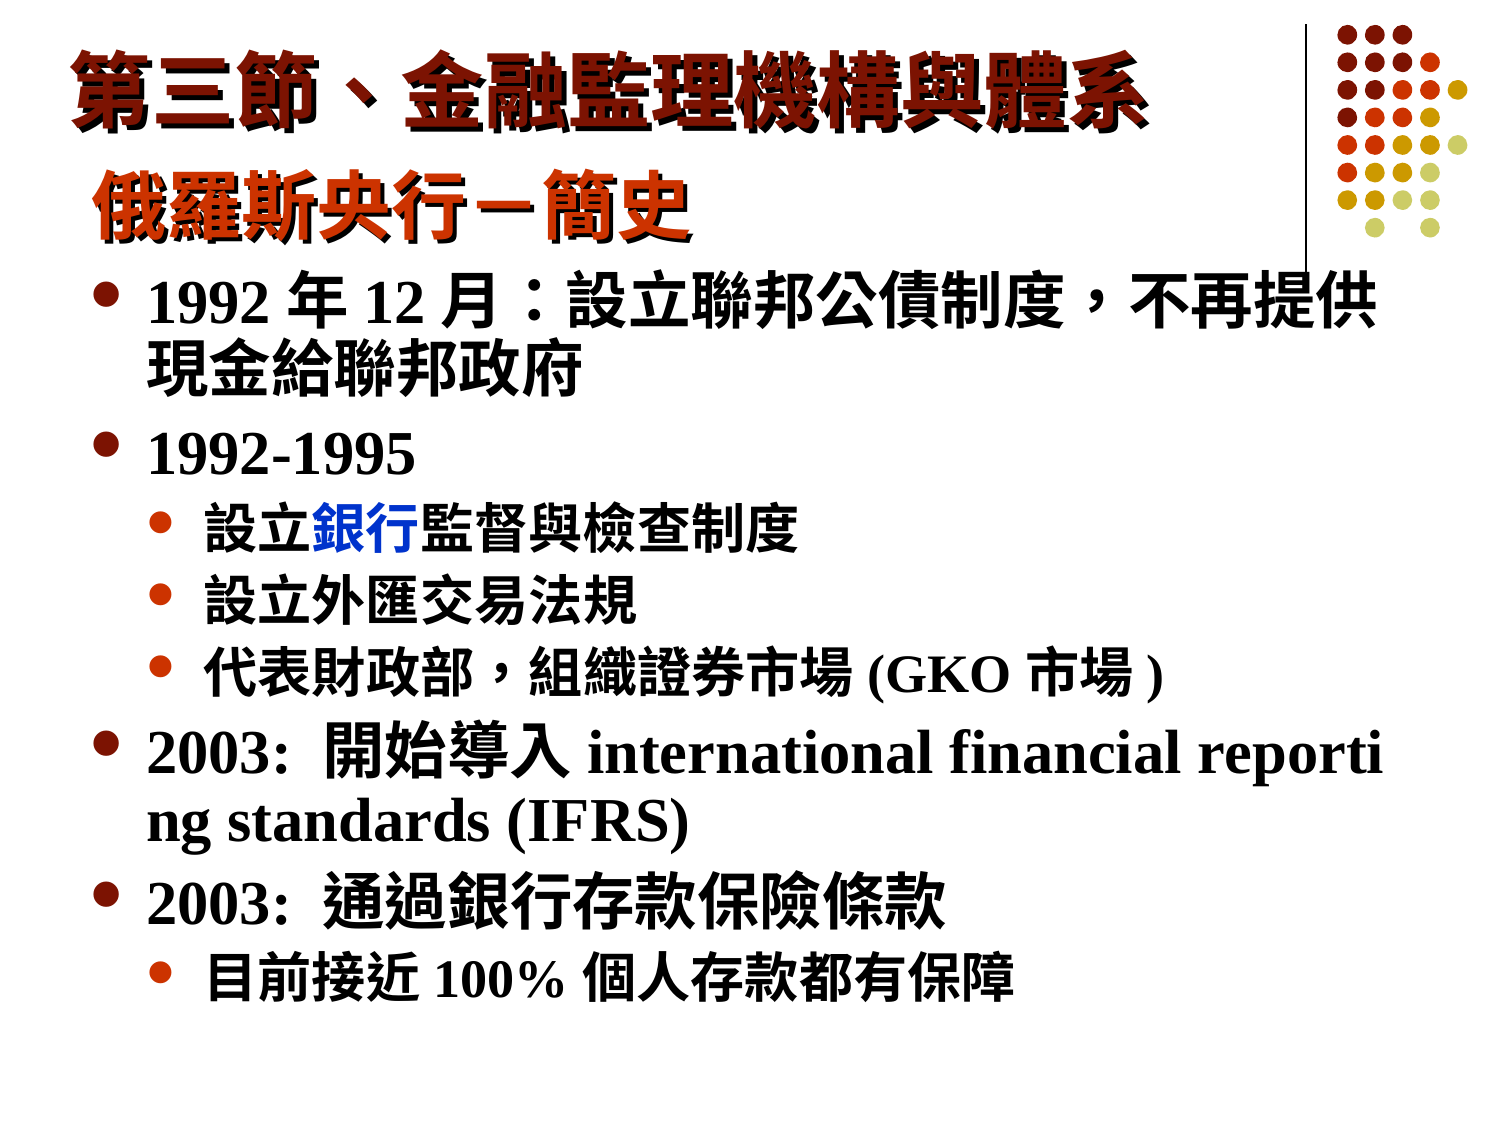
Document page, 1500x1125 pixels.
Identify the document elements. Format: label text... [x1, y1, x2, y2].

title 俄羅斯央行－簡史 [76, 78, 1315, 257]
text_box 第三節、金融監理機構與體系 [53, 30, 1291, 138]
list 1992年12月：設立聯邦公債制度，不再提供現金給聯邦政府 1992-1995 設立銀行監督與檢查制度 設立外匯交易法規 代表財政部，組織證券市場(GKO市場) 2003: 開始導入international financial reporting standards (IFRS) 2003: 通過銀行存款保險條款 目前接近100%個人存款都有保障 [75, 262, 1426, 1125]
